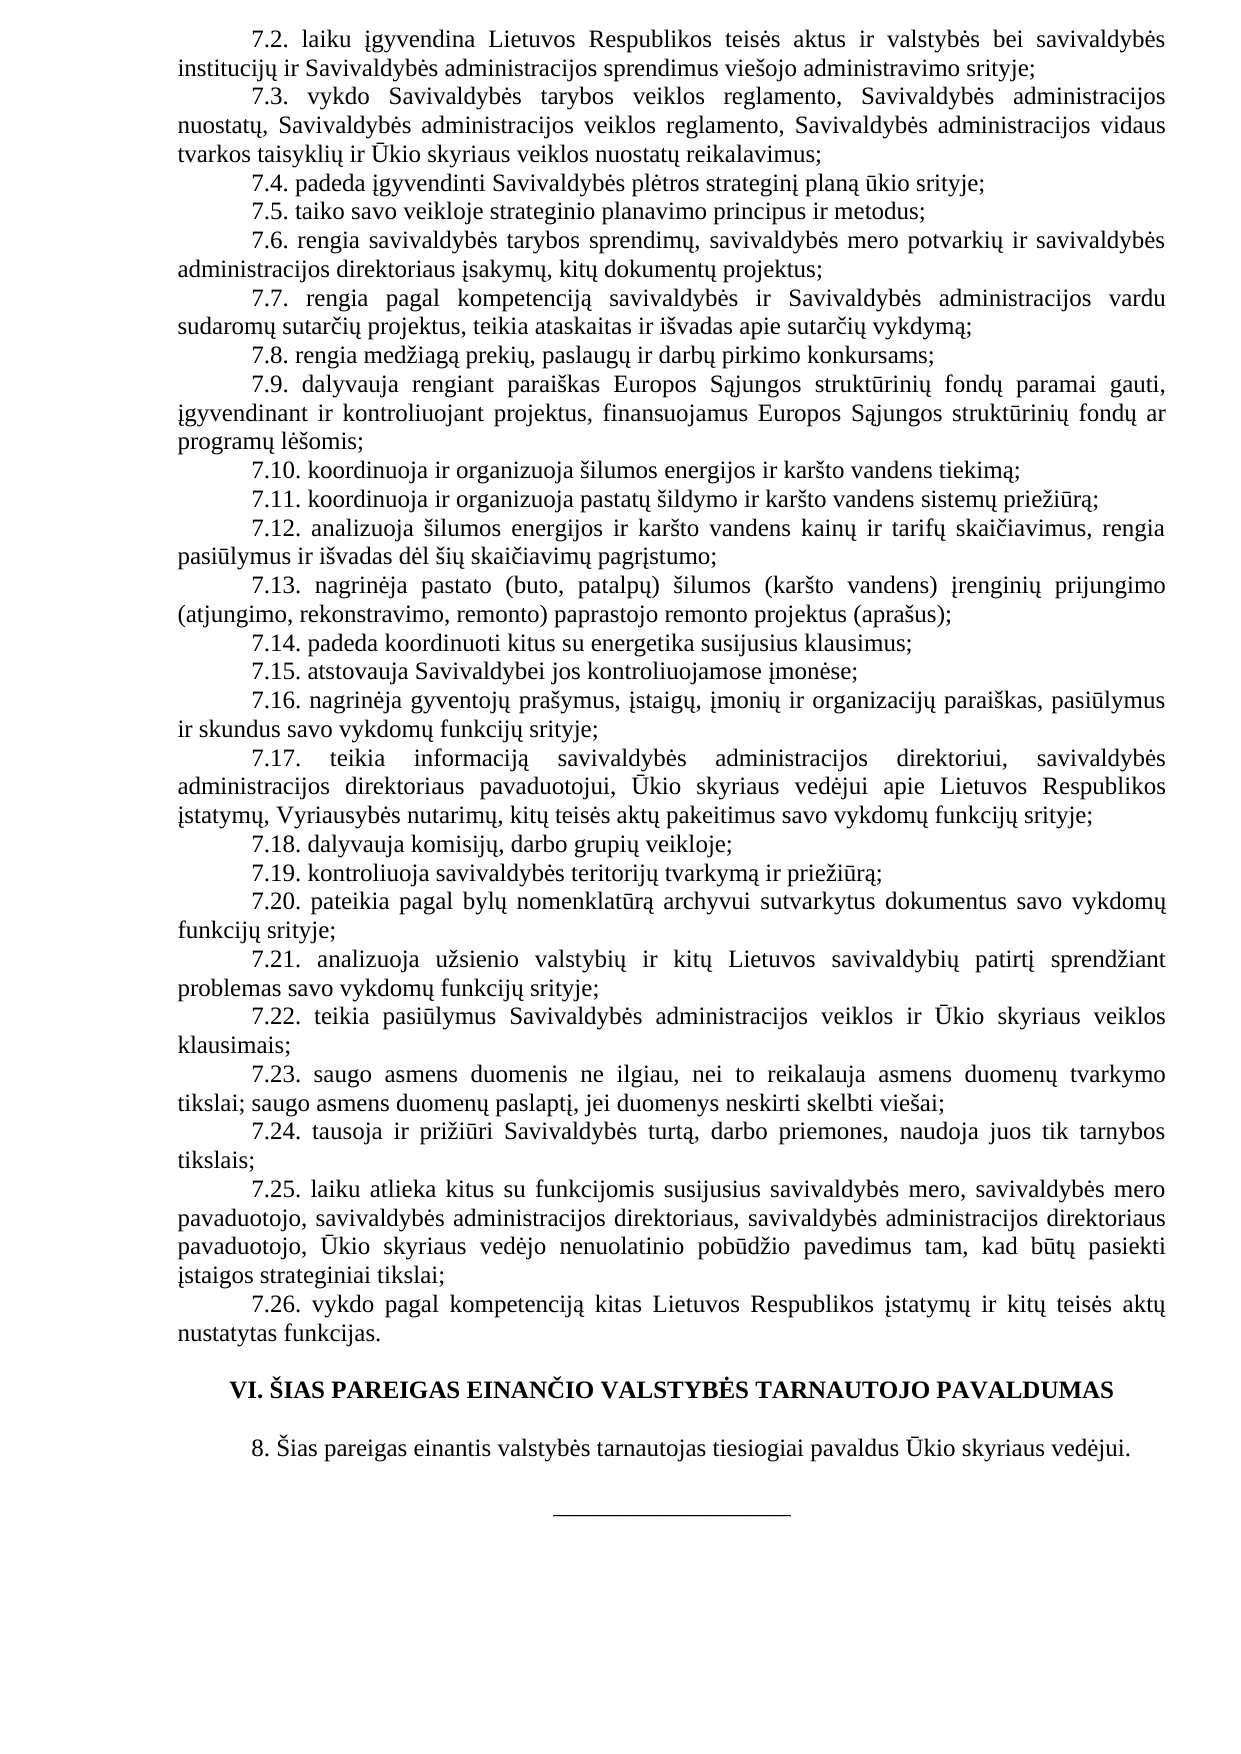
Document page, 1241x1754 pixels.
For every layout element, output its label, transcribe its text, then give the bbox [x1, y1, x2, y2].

text 7.6. rengia savivaldybės tarybos sprendimų, savivaldybės mero potvarkių ir savivaldybės administracijos direktoriaus įsakymų, kitų dokumentų projektus; [177, 225, 1167, 283]
text 7.20. pateikia pagal bylų nomenklatūrą archyvui sutvarkytus dokumentus savo vykdomų funkcijų srityje; [177, 886, 1167, 944]
text 7.17. teikia informaciją savivaldybės administracijos direktoriui, savivaldybės administracijos direktoriaus pavaduotojui, Ūkio skyriaus vedėjui apie Lietuvos Respublikos įstatymų, Vyriausybės nutarimų, kitų teisės aktų pakeitimus savo vykdomų funkcijų srityje; [177, 743, 1167, 829]
text 7.9. dalyvauja rengiant paraiškas Europos Sąjungos struktūrinių fondų paramai gauti, įgyvendinant ir kontroliuojant projektus, finansuojamus Europos Sąjungos struktūrinių fondų ar programų lėšomis; [177, 369, 1167, 455]
text 7.4. padeda įgyvendinti Savivaldybės plėtros strateginį planą ūkio srityje; [177, 168, 1167, 196]
text 7.2. laiku įgyvendina Lietuvos Respublikos teisės aktus ir valstybės bei savivaldybės institucijų ir Savivaldybės administracijos sprendimus viešojo administravimo srityje; [177, 24, 1167, 81]
text 7.19. kontroliuoja savivaldybės teritorijų tvarkymą ir priežiūrą; [177, 858, 1167, 886]
text 7.14. padeda koordinuoti kitus su energetika susijusius klausimus; [177, 628, 1167, 656]
text 7.16. nagrinėja gyventojų prašymus, įstaigų, įmonių ir organizacijų paraiškas, pasiūlymus ir skundus savo vykdomų funkcijų srityje; [177, 685, 1167, 743]
text 7.18. dalyvauja komisijų, darbo grupių veikloje; [177, 829, 1167, 858]
text 7.15. atstovauja Savivaldybei jos kontroliuojamose įmonėse; [177, 656, 1167, 685]
text 7.12. analizuoja šilumos energijos ir karšto vandens kainų ir tarifų skaičiavimus, rengia pasiūlymus ir išvadas dėl šių skaičiavimų pagrįstumo; [177, 513, 1167, 570]
text 7.26. vykdo pagal kompetenciją kitas Lietuvos Respublikos įstatymų ir kitų teisės aktų nustatytas funkcijas. [177, 1289, 1167, 1346]
text 7.3. vykdo Savivaldybės tarybos veiklos reglamento, Savivaldybės administracijos nuostatų, Savivaldybės administracijos veiklos reglamento, Savivaldybės administracijos vidaus tvarkos taisyklių ir Ūkio skyriaus veiklos nuostatų reikalavimus; [177, 81, 1167, 168]
text 7.10. koordinuoja ir organizuoja šilumos energijos ir karšto vandens tiekimą; [177, 455, 1167, 484]
text 7.13. nagrinėja pastato (buto, patalpų) šilumos (karšto vandens) įrenginių prijungimo (atjungimo, rekonstravimo, remonto) paprastojo remonto projektus (aprašus); [177, 570, 1167, 628]
text 7.11. koordinuoja ir organizuoja pastatų šildymo ir karšto vandens sistemų priežiūrą; [177, 484, 1167, 513]
text 7.22. teikia pasiūlymus Savivaldybės administracijos veiklos ir Ūkio skyriaus veiklos klausimais; [177, 1001, 1167, 1059]
text 7.25. laiku atlieka kitus su funkcijomis susijusius savivaldybės mero, savivaldybės mero pavaduotojo, savivaldybės administracijos direktoriaus, savivaldybės administracijos direktoriaus pavaduotojo, Ūkio skyriaus vedėjo nenuolatinio pobūdžio pavedimus tam, kad būtų pasiekti įstaigos strateginiai tikslai; [177, 1174, 1167, 1289]
text 7.8. rengia medžiagą prekių, paslaugų ir darbų pirkimo konkursams; [177, 340, 1167, 369]
text 7.7. rengia pagal kompetenciją savivaldybės ir Savivaldybės administracijos vardu sudaromų sutarčių projektus, teikia ataskaitas ir išvadas apie sutarčių vykdymą; [177, 283, 1167, 340]
text 7.23. saugo asmens duomenis ne ilgiau, nei to reikalauja asmens duomenų tvarkymo tikslai; saugo asmens duomenų paslaptį, jei duomenys neskirti skelbti viešai; [177, 1059, 1167, 1116]
text 7.5. taiko savo veikloje strateginio planavimo principus ir metodus; [177, 196, 1167, 225]
text 7.24. tausoja ir prižiūri Savivaldybės turtą, darbo priemones, naudoja juos tik tarnybos tikslais; [177, 1116, 1167, 1174]
text 7.21. analizuoja užsienio valstybių ir kitų Lietuvos savivaldybių patirtį sprendžiant problemas savo vykdomų funkcijų srityje; [177, 944, 1167, 1001]
text ___________________ [177, 1490, 1167, 1519]
text 8. Šias pareigas einantis valstybės tarnautojas tiesiogiai pavaldus Ūkio skyriaus vedėjui. [177, 1433, 1167, 1461]
text VI. ŠIAS PAREIGAS EINANČIO VALSTYBĖS TARNAUTOJO PAVALDUMAS [177, 1375, 1167, 1404]
